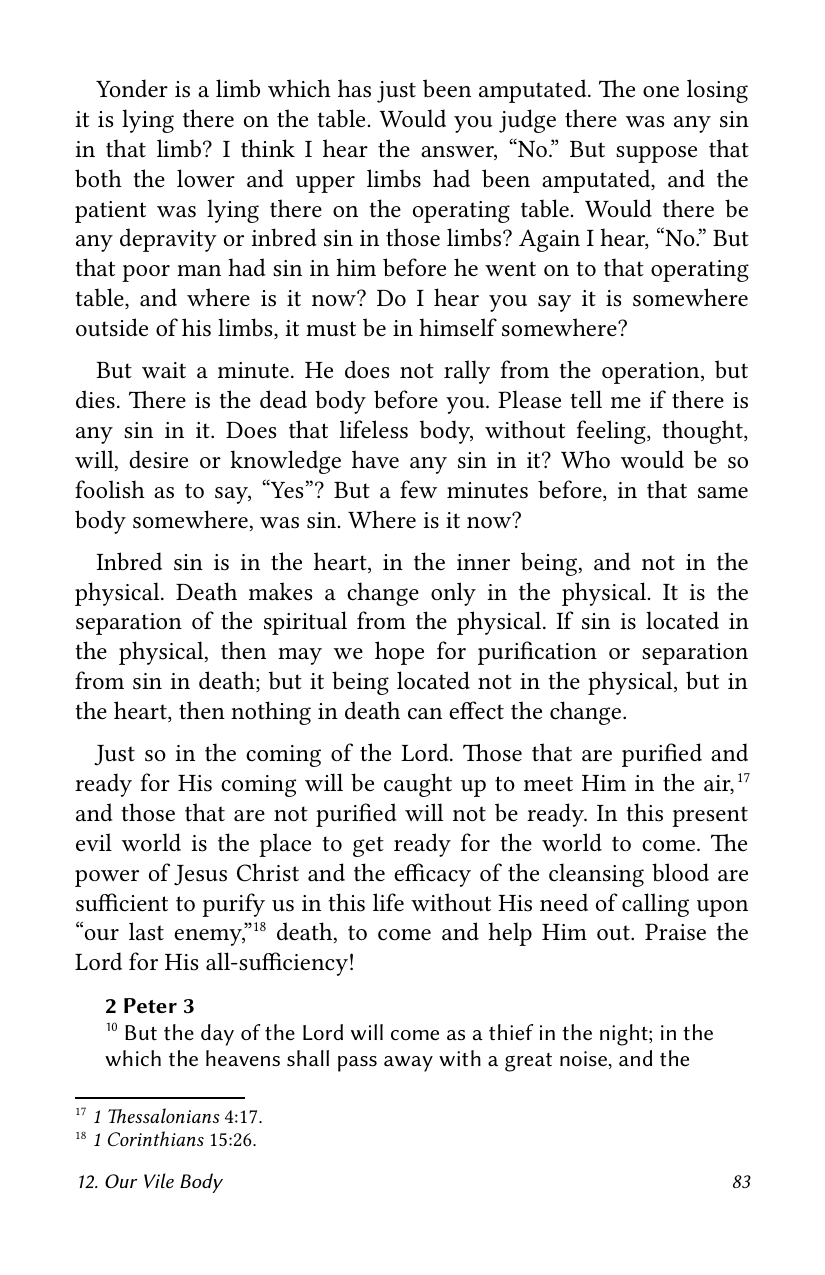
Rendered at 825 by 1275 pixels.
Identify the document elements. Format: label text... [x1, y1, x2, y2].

text 1 Thessalonians 4:17. [75, 1104, 750, 1128]
text Yonder is a limb which has just been amputated. The one losing it is lying there on the table. Would you judge there was any sin in that limb? I think I hear the answer, “No.” But suppose that both the lower and upper limbs had been amputated, and the patient was lying there on the operating table. Would there be any depravity or inbred sin in those limbs? Again I hear, “No.” But that poor man had sin in him before he went on to that operating table, and where is it now? Do I hear you say it is somewhere outside of his limbs, it must be in himself somewhere? [75, 75, 750, 343]
text 2 Peter 3 [105, 993, 750, 1019]
text 10 But the day of the Lord will come as a thief in the night; in the which the heavens shall pass away with a great noise, and the [105, 1019, 720, 1072]
text Inbred sin is in the heart, in the inner being, and not in the physical. Death makes a change only in the physical. It is the separation of the spiritual from the physical. If sin is located in the physical, then may we hope for purification or separation from sin in death; but it being located not in the physical, but in the heart, then nothing in death can effect the change. [75, 548, 750, 726]
text But wait a minute. He does not rally from the operation, but dies. There is the dead body before you. Please tell me if there is any sin in it. Does that lifeless body, without feeling, thought, will, desire or knowledge have any sin in it? Who would be so foolish as to say, “Yes”? But a few minutes before, in that same body somewhere, was sin. Where is it now? [75, 356, 750, 534]
text 1 Corinthians 15:26. [75, 1128, 750, 1152]
text Just so in the coming of the Lord. Those that are purified and ready for His coming will be caught up to meet Him in the air, and those that are not purified will not be ready. In this present evil world is the place to get ready for the world to come. The power of Jesus Christ and the efficacy of the cleansing blood are sufficient to purify us in this life without His need of calling upon “our last enemy,” death, to come and help Him out. Praise the Lord for His all-sufficiency! [75, 739, 750, 977]
